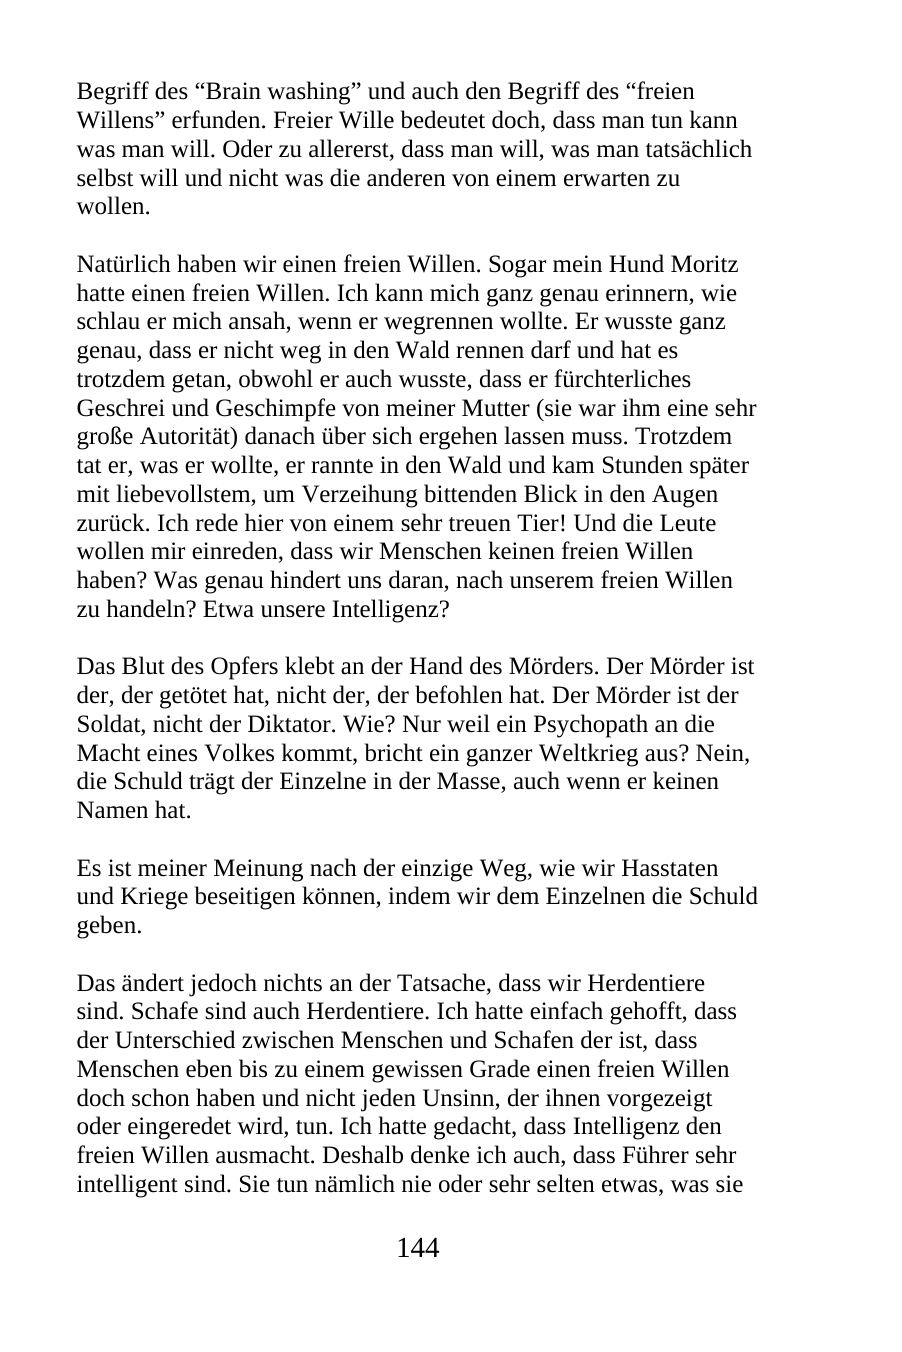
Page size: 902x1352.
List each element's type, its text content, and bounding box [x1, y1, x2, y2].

text Begriff des “Brain washing” und auch den Begriff des “freien Willens” erfunden. Freier Wille bedeutet doch, dass man tun kann was man will. Oder zu allererst, dass man will, was man tatsächlich selbst will und nicht was die anderen von einem erwarten zu wollen. [76, 76, 759, 220]
text Das ändert jedoch nichts an der Tatsache, dass wir Herdentiere sind. Schafe sind auch Herdentiere. Ich hatte einfach gehofft, dass der Unterschied zwischen Menschen und Schafen der ist, dass Menschen eben bis zu einem gewissen Grade einen freien Willen doch schon haben und nicht jeden Unsinn, der ihnen vorgezeigt oder eingeredet wird, tun. Ich hatte gedacht, dass Intelligenz den freien Willen ausmacht. Deshalb denke ich auch, dass Führer sehr intelligent sind. Sie tun nämlich nie oder sehr selten etwas, was sie [76, 968, 759, 1198]
text Das Blut des Opfers klebt an der Hand des Mörders. Der Mörder ist der, der getötet hat, nicht der, der befohlen hat. Der Mörder ist der Soldat, nicht der Diktator. Wie? Nur weil ein Psychopath an die Macht eines Volkes kommt, bricht ein ganzer Weltkrieg aus? Nein, die Schuld trägt der Einzelne in der Masse, auch wenn er keinen Namen hat. [76, 651, 759, 824]
text Natürlich haben wir einen freien Willen. Sogar mein Hund Moritz hatte einen freien Willen. Ich kann mich ganz genau erinnern, wie schlau er mich ansah, wenn er wegrennen wollte. Er wusste ganz genau, dass er nicht weg in den Wald rennen darf und hat es trotzdem getan, obwohl er auch wusste, dass er fürchterliches Geschrei und Geschimpfe von meiner Mutter (sie war ihm eine sehr große Autorität) danach über sich ergehen lassen muss. Trotzdem tat er, was er wollte, er rannte in den Wald und kam Stunden später mit liebevollstem, um Verzeihung bittenden Blick in den Augen zurück. Ich rede hier von einem sehr treuen Tier! Und die Leute wollen mir einreden, dass wir Menschen keinen freien Willen haben? Was genau hindert uns daran, nach unserem freien Willen zu handeln? Etwa unsere Intelligenz? [76, 249, 759, 623]
text Es ist meiner Meinung nach der einzige Weg, wie wir Hasstaten und Kriege beseitigen können, indem wir dem Einzelnen die Schuld geben. [76, 853, 759, 939]
